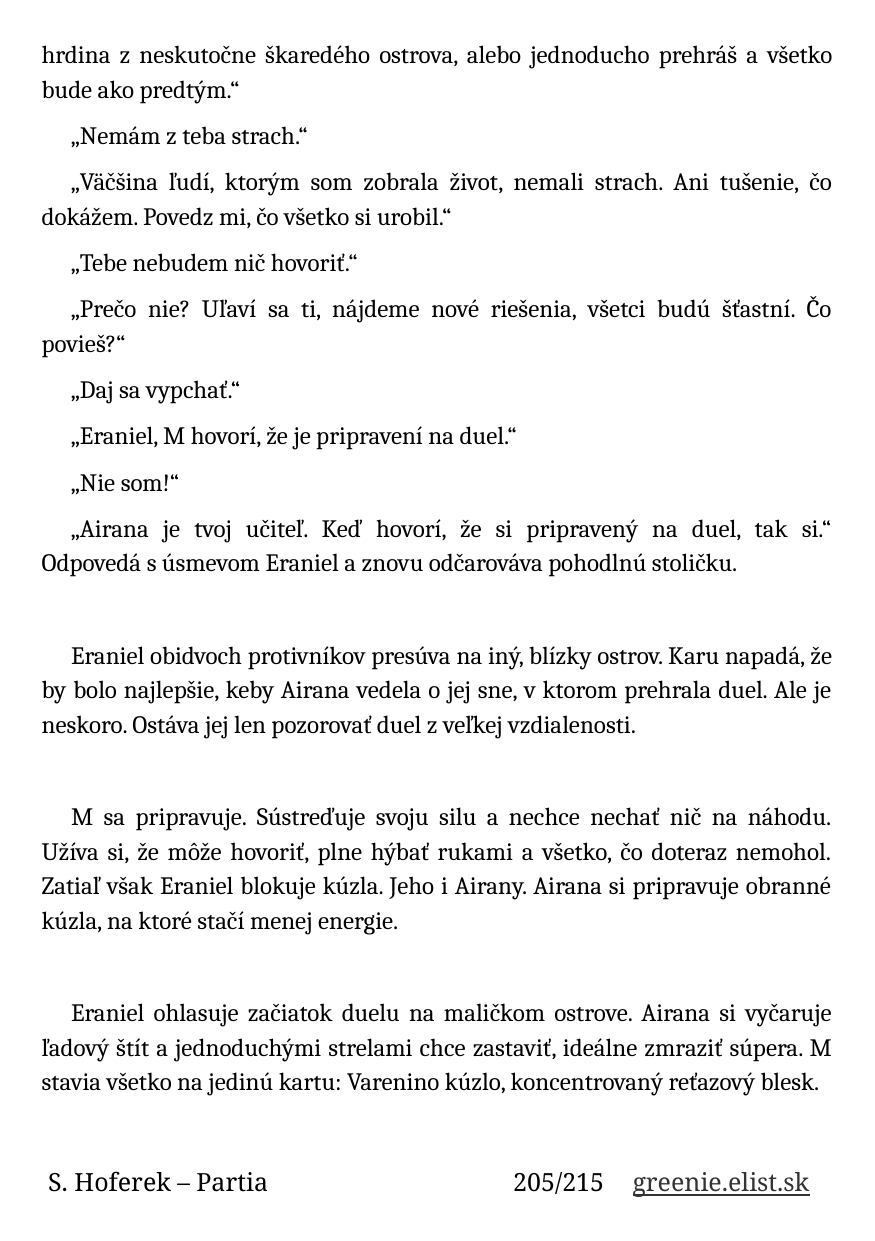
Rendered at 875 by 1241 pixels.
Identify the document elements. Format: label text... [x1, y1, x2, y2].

text M sa pripravuje. Sústreďuje svoju silu a nechce nechať nič na náhodu. Užíva si, že môže hovoriť, plne hýbať rukami a všetko, čo doteraz nemohol. Zatiaľ však Eraniel blokuje kúzla. Jeho i Airany. Airana si pripravuje obranné kúzla, na ktoré stačí menej energie. [41, 803, 833, 935]
text „Tebe nebudem nič hovoriť.“ [41, 249, 833, 278]
text „Eraniel, M hovorí, že je pripravení na duel.“ [41, 422, 833, 451]
text „Nie som!“ [41, 468, 833, 497]
text „Väčšina ľudí, ktorým som zobrala život, nemali strach. Ani tušenie, čo dokážem. Povedz mi, čo všetko si urobil.“ [41, 168, 833, 232]
text „Prečo nie? Uľaví sa ti, nájdeme nové riešenia, všetci budú šťastní. Čo povieš?“ [41, 295, 833, 358]
text Eraniel obidvoch protivníkov presúva na iný, blízky ostrov. Karu napadá, že by bolo najlepšie, keby Airana vedela o jej sne, v ktorom prehrala duel. Ale je neskoro. Ostáva jej len pozorovať duel z veľkej vzdialenosti. [41, 642, 833, 739]
text Eraniel ohlasuje začiatok duelu na maličkom ostrove. Airana si vyčaruje ľadový štít a jednoduchými strelami chce zastaviť, ideálne zmraziť súpera. M stavia všetko na jedinú kartu: Varenino kúzlo, koncentrovaný reťazový blesk. [41, 999, 833, 1097]
text „Daj sa vypchať.“ [41, 376, 833, 405]
text „Nemám z teba strach.“ [41, 122, 833, 151]
text „Airana je tvoj učiteľ. Keď hovorí, že si pripravený na duel, tak si.“ Odpovedá s úsmevom Eraniel a znovu odčarováva pohodlnú stoličku. [41, 515, 833, 578]
text hrdina z neskutočne škaredého ostrova, alebo jednoducho prehráš a všetko bude ako predtým.“ [41, 41, 833, 104]
